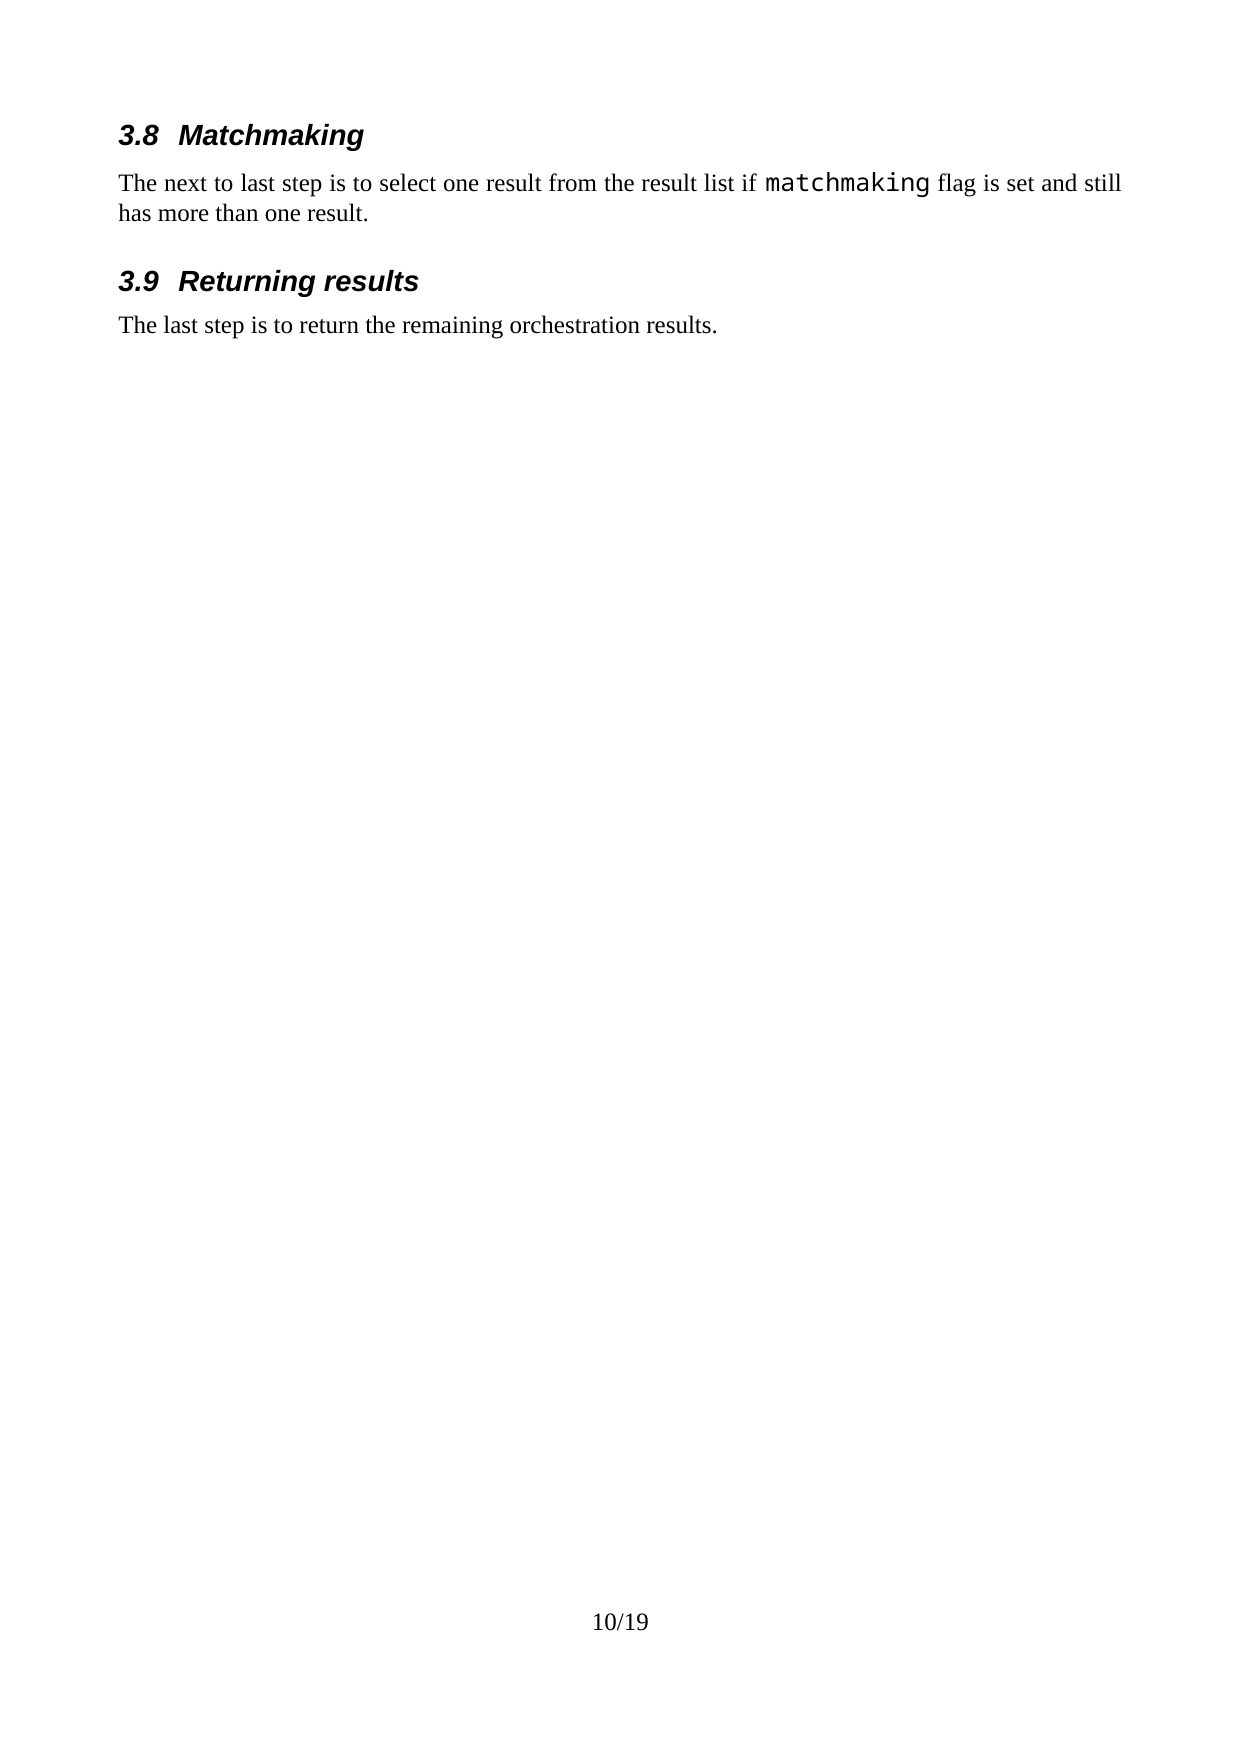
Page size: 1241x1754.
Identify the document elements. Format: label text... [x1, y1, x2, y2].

text The next to last step is to select one result from the result list if matchmaking flag is set and still has more than one result. [118, 164, 1122, 227]
text The last step is to return the remaining orchestration results. [118, 311, 1122, 339]
subtitle Matchmaking [118, 118, 1122, 152]
subtitle Returning results [118, 264, 1122, 298]
